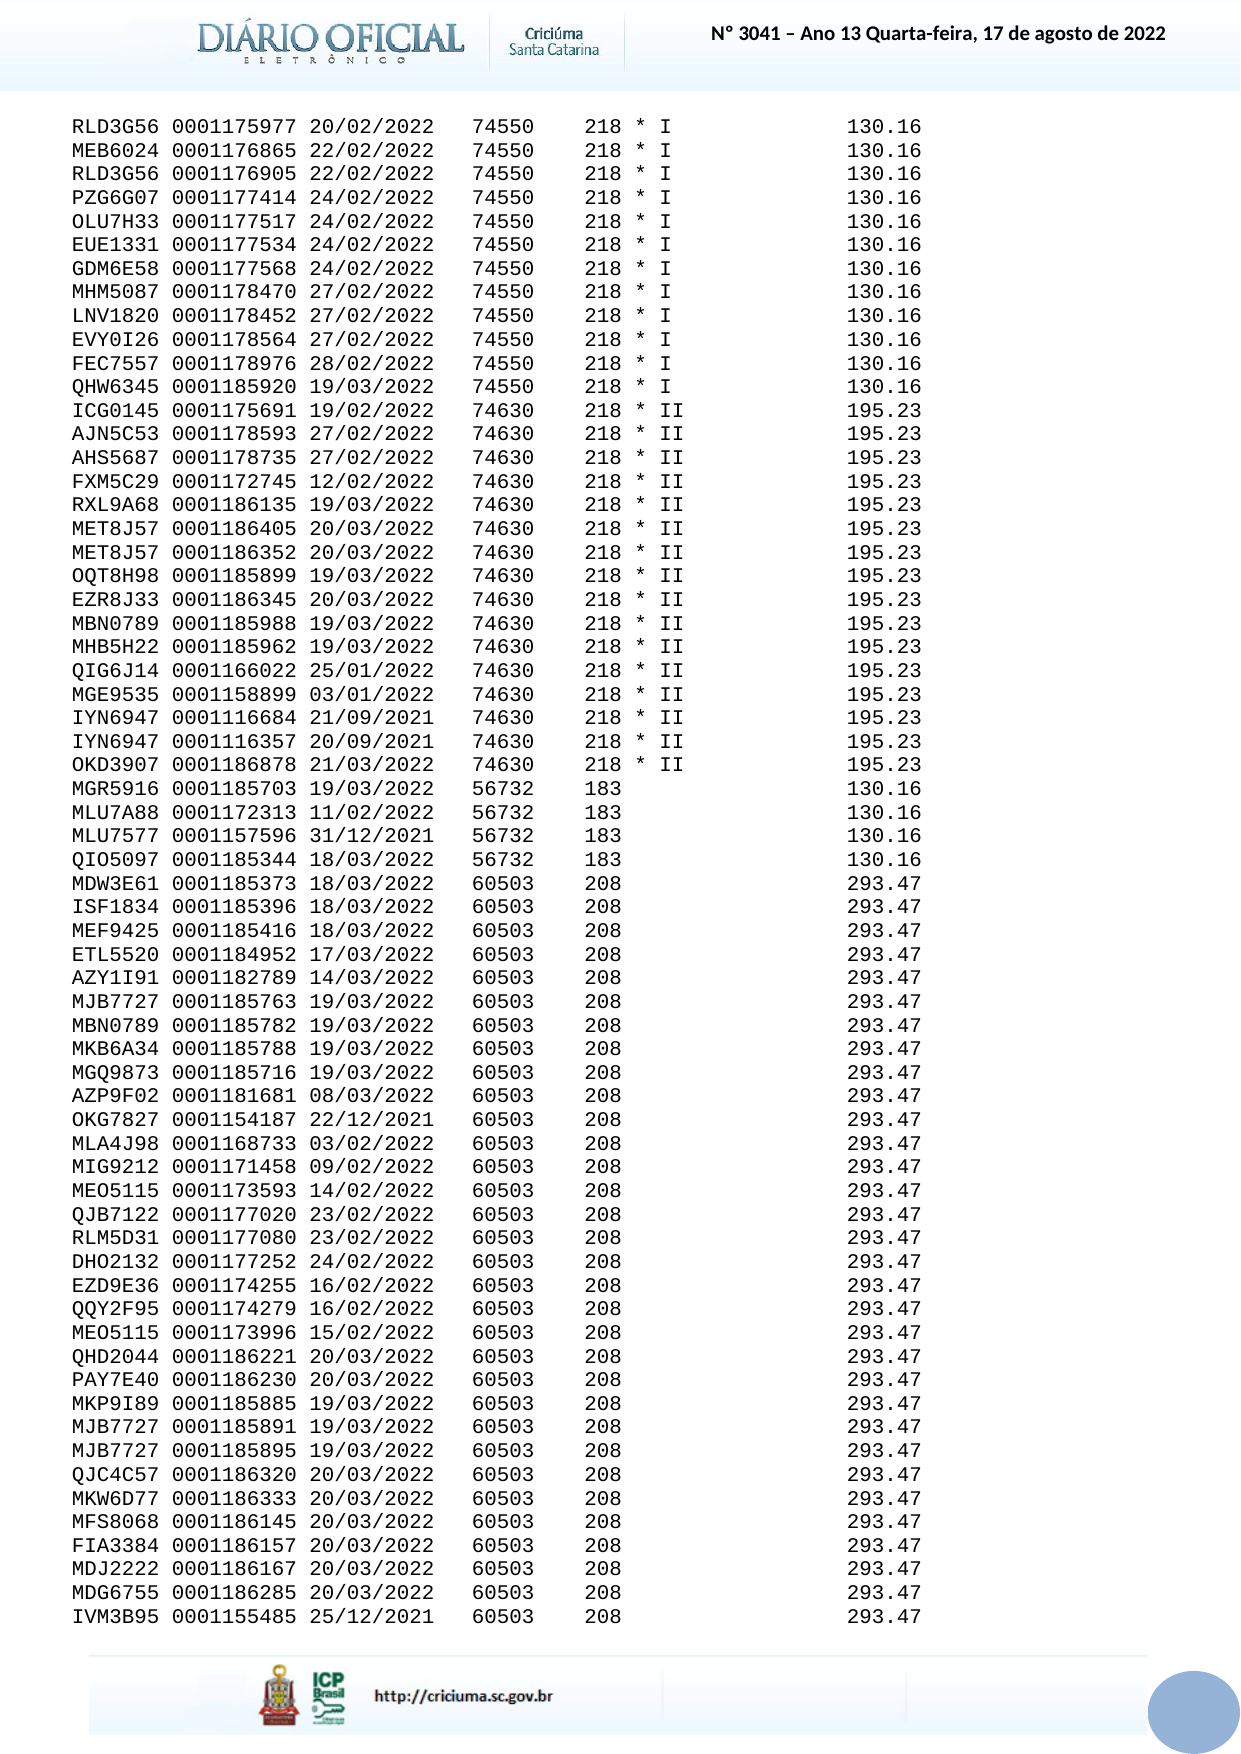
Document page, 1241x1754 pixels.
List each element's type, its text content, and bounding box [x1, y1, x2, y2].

text QJB7122 0001177020 23/02/2022 60503 208 293.47 [59, 1204, 1181, 1227]
text QQY2F95 0001174279 16/02/2022 60503 208 293.47 [59, 1298, 1181, 1322]
text MDW3E61 0001185373 18/03/2022 60503 208 293.47 [59, 873, 1181, 896]
text EZD9E36 0001174255 16/02/2022 60503 208 293.47 [59, 1275, 1181, 1298]
text MJB7727 0001185891 19/03/2022 60503 208 293.47 [59, 1417, 1181, 1440]
text MDJ2222 0001186167 20/03/2022 60503 208 293.47 [59, 1558, 1181, 1582]
text MHB5H22 0001185962 19/03/2022 74630 218 * II 195.23 [59, 636, 1181, 660]
text MFS8068 0001186145 20/03/2022 60503 208 293.47 [59, 1511, 1181, 1535]
text EVY0I26 0001178564 27/02/2022 74550 218 * I 130.16 [59, 329, 1181, 352]
text MKW6D77 0001186333 20/03/2022 60503 208 293.47 [59, 1487, 1181, 1511]
text EUE1331 0001177534 24/02/2022 74550 218 * I 130.16 [59, 234, 1181, 258]
text ETL5520 0001184952 17/03/2022 60503 208 293.47 [59, 944, 1181, 967]
text MEO5115 0001173996 15/02/2022 60503 208 293.47 [59, 1322, 1181, 1346]
text MDG6755 0001186285 20/03/2022 60503 208 293.47 [59, 1582, 1181, 1606]
text PAY7E40 0001186230 20/03/2022 60503 208 293.47 [59, 1369, 1181, 1393]
text LNV1820 0001178452 27/02/2022 74550 218 * I 130.16 [59, 305, 1181, 329]
text RLD3G56 0001175977 20/02/2022 74550 218 * I 130.16 [59, 116, 1181, 140]
text ICG0145 0001175691 19/02/2022 74630 218 * II 195.23 [59, 400, 1181, 423]
text OKD3907 0001186878 21/03/2022 74630 218 * II 195.23 [59, 754, 1181, 778]
text MLU7A88 0001172313 11/02/2022 56732 183 130.16 [59, 802, 1181, 825]
text MBN0789 0001185988 19/03/2022 74630 218 * II 195.23 [59, 613, 1181, 636]
text IYN6947 0001116357 20/09/2021 74630 218 * II 195.23 [59, 731, 1181, 754]
text MET8J57 0001186352 20/03/2022 74630 218 * II 195.23 [59, 542, 1181, 565]
text MJB7727 0001185895 19/03/2022 60503 208 293.47 [59, 1440, 1181, 1464]
text MLU7577 0001157596 31/12/2021 56732 183 130.16 [59, 825, 1181, 849]
text FXM5C29 0001172745 12/02/2022 74630 218 * II 195.23 [59, 471, 1181, 494]
text RXL9A68 0001186135 19/03/2022 74630 218 * II 195.23 [59, 494, 1181, 518]
text MEO5115 0001173593 14/02/2022 60503 208 293.47 [59, 1180, 1181, 1204]
text FEC7557 0001178976 28/02/2022 74550 218 * I 130.16 [59, 352, 1181, 376]
text IYN6947 0001116684 21/09/2021 74630 218 * II 195.23 [59, 707, 1181, 731]
text DHO2132 0001177252 24/02/2022 60503 208 293.47 [59, 1251, 1181, 1275]
text AHS5687 0001178735 27/02/2022 74630 218 * II 195.23 [59, 447, 1181, 471]
text ISF1834 0001185396 18/03/2022 60503 208 293.47 [59, 896, 1181, 920]
text OLU7H33 0001177517 24/02/2022 74550 218 * I 130.16 [59, 211, 1181, 234]
text OQT8H98 0001185899 19/03/2022 74630 218 * II 195.23 [59, 565, 1181, 589]
text OKG7827 0001154187 22/12/2021 60503 208 293.47 [59, 1109, 1181, 1133]
text EZR8J33 0001186345 20/03/2022 74630 218 * II 195.23 [59, 589, 1181, 613]
text GDM6E58 0001177568 24/02/2022 74550 218 * I 130.16 [59, 258, 1181, 282]
text PZG6G07 0001177414 24/02/2022 74550 218 * I 130.16 [59, 187, 1181, 211]
text IVM3B95 0001155485 25/12/2021 60503 208 293.47 [59, 1606, 1181, 1629]
text RLD3G56 0001176905 22/02/2022 74550 218 * I 130.16 [59, 163, 1181, 187]
text MHM5087 0001178470 27/02/2022 74550 218 * I 130.16 [59, 282, 1181, 305]
text MJB7727 0001185763 19/03/2022 60503 208 293.47 [59, 991, 1181, 1014]
text QIG6J14 0001166022 25/01/2022 74630 218 * II 195.23 [59, 660, 1181, 683]
text RLM5D31 0001177080 23/02/2022 60503 208 293.47 [59, 1227, 1181, 1251]
text QHW6345 0001185920 19/03/2022 74550 218 * I 130.16 [59, 376, 1181, 400]
text MIG9212 0001171458 09/02/2022 60503 208 293.47 [59, 1156, 1181, 1180]
text MEB6024 0001176865 22/02/2022 74550 218 * I 130.16 [59, 140, 1181, 163]
text MGQ9873 0001185716 19/03/2022 60503 208 293.47 [59, 1062, 1181, 1086]
text MET8J57 0001186405 20/03/2022 74630 218 * II 195.23 [59, 518, 1181, 542]
text MEF9425 0001185416 18/03/2022 60503 208 293.47 [59, 920, 1181, 944]
text MKB6A34 0001185788 19/03/2022 60503 208 293.47 [59, 1038, 1181, 1062]
text FIA3384 0001186157 20/03/2022 60503 208 293.47 [59, 1535, 1181, 1558]
text AZY1I91 0001182789 14/03/2022 60503 208 293.47 [59, 967, 1181, 991]
text QHD2044 0001186221 20/03/2022 60503 208 293.47 [59, 1346, 1181, 1369]
text MLA4J98 0001168733 03/02/2022 60503 208 293.47 [59, 1133, 1181, 1156]
text MKP9I89 0001185885 19/03/2022 60503 208 293.47 [59, 1393, 1181, 1417]
text AJN5C53 0001178593 27/02/2022 74630 218 * II 195.23 [59, 423, 1181, 447]
text MBN0789 0001185782 19/03/2022 60503 208 293.47 [59, 1014, 1181, 1038]
text MGE9535 0001158899 03/01/2022 74630 218 * II 195.23 [59, 683, 1181, 707]
text QJC4C57 0001186320 20/03/2022 60503 208 293.47 [59, 1464, 1181, 1487]
text QIO5097 0001185344 18/03/2022 56732 183 130.16 [59, 849, 1181, 873]
text MGR5916 0001185703 19/03/2022 56732 183 130.16 [59, 778, 1181, 802]
text AZP9F02 0001181681 08/03/2022 60503 208 293.47 [59, 1086, 1181, 1109]
